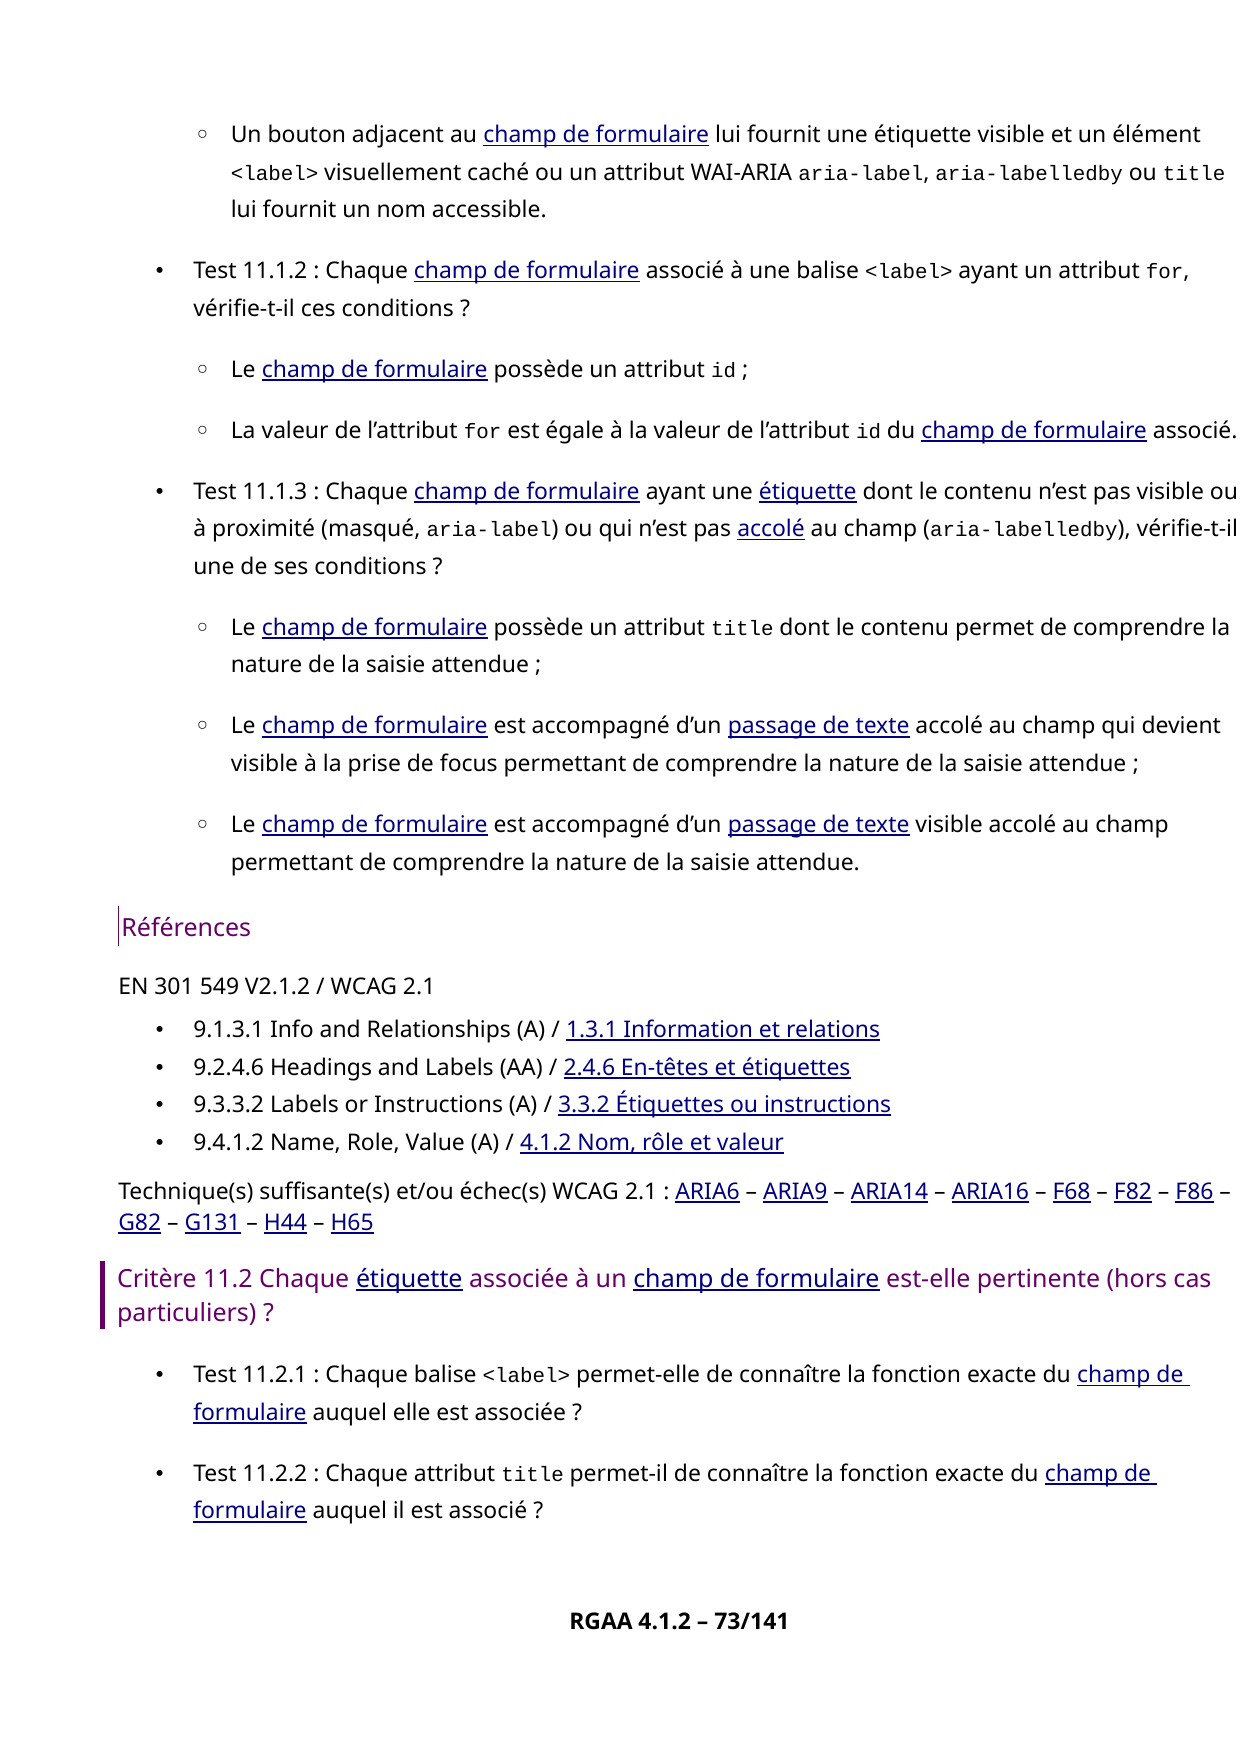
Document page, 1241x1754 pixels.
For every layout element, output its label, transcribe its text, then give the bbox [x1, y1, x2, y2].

subtitle Critère 11.2 Chaque étiquette associée à un champ de formulaire est-elle pertinente (hors cas particuliers) ? [105, 1261, 1240, 1329]
list Le champ de formulaire possède un attribut title dont le contenu permet de comprendre la nature de la saisie attendue ; [193, 611, 1240, 679]
list Test 11.1.3 : Chaque champ de formulaire ayant une étiquette dont le contenu n’est pas visible ou à proximité (masqué, aria-label) ou qui n’est pas accolé au champ (aria-labelledby), vérifie-t-il une de ses conditions ? [156, 475, 1240, 581]
list 9.3.3.2 Labels or Instructions (A) / 3.3.2 Étiquettes ou instructions [156, 1088, 1240, 1119]
subtitle Références [119, 906, 1240, 946]
list Le champ de formulaire est accompagné d’un passage de texte accolé au champ qui devient visible à la prise de focus permettant de comprendre la nature de la saisie attendue ; [193, 709, 1240, 778]
list 9.4.1.2 Name, Role, Value (A) / 4.1.2 Nom, rôle et valeur [156, 1125, 1240, 1157]
list Le champ de formulaire possède un attribut id ; [193, 353, 1240, 384]
list 9.2.4.6 Headings and Labels (AA) / 2.4.6 En-têtes et étiquettes [156, 1050, 1240, 1082]
text EN 301 549 V2.1.2 / WCAG 2.1 [118, 970, 1240, 1001]
list Le champ de formulaire est accompagné d’un passage de texte visible accolé au champ permettant de comprendre la nature de la saisie attendue. [193, 808, 1240, 877]
list La valeur de l’attribut for est égale à la valeur de l’attribut id du champ de formulaire associé. [193, 414, 1240, 445]
list Test 11.2.1 : Chaque balise <label> permet-elle de connaître la fonction exacte du champ de formulaire auquel elle est associée ? [156, 1358, 1240, 1427]
list Test 11.2.2 : Chaque attribut title permet-il de connaître la fonction exacte du champ de formulaire auquel il est associé ? [156, 1457, 1240, 1526]
list Un bouton adjacent au champ de formulaire lui fournit une étiquette visible et un élément <label> visuellement caché ou un attribut WAI-ARIA aria-label, aria-labelledby ou title lui fournit un nom accessible. [193, 118, 1240, 224]
text Technique(s) suffisante(s) et/ou échec(s) WCAG 2.1 : ARIA6 – ARIA9 – ARIA14 – ARIA16 – F68 – F82 – F86 – G82 – G131 – H44 – H65 [118, 1175, 1240, 1237]
list Test 11.1.2 : Chaque champ de formulaire associé à une balise <label> ayant un attribut for, vérifie-t-il ces conditions ? [156, 254, 1240, 323]
list 9.1.3.1 Info and Relationships (A) / 1.3.1 Information et relations [156, 1013, 1240, 1044]
